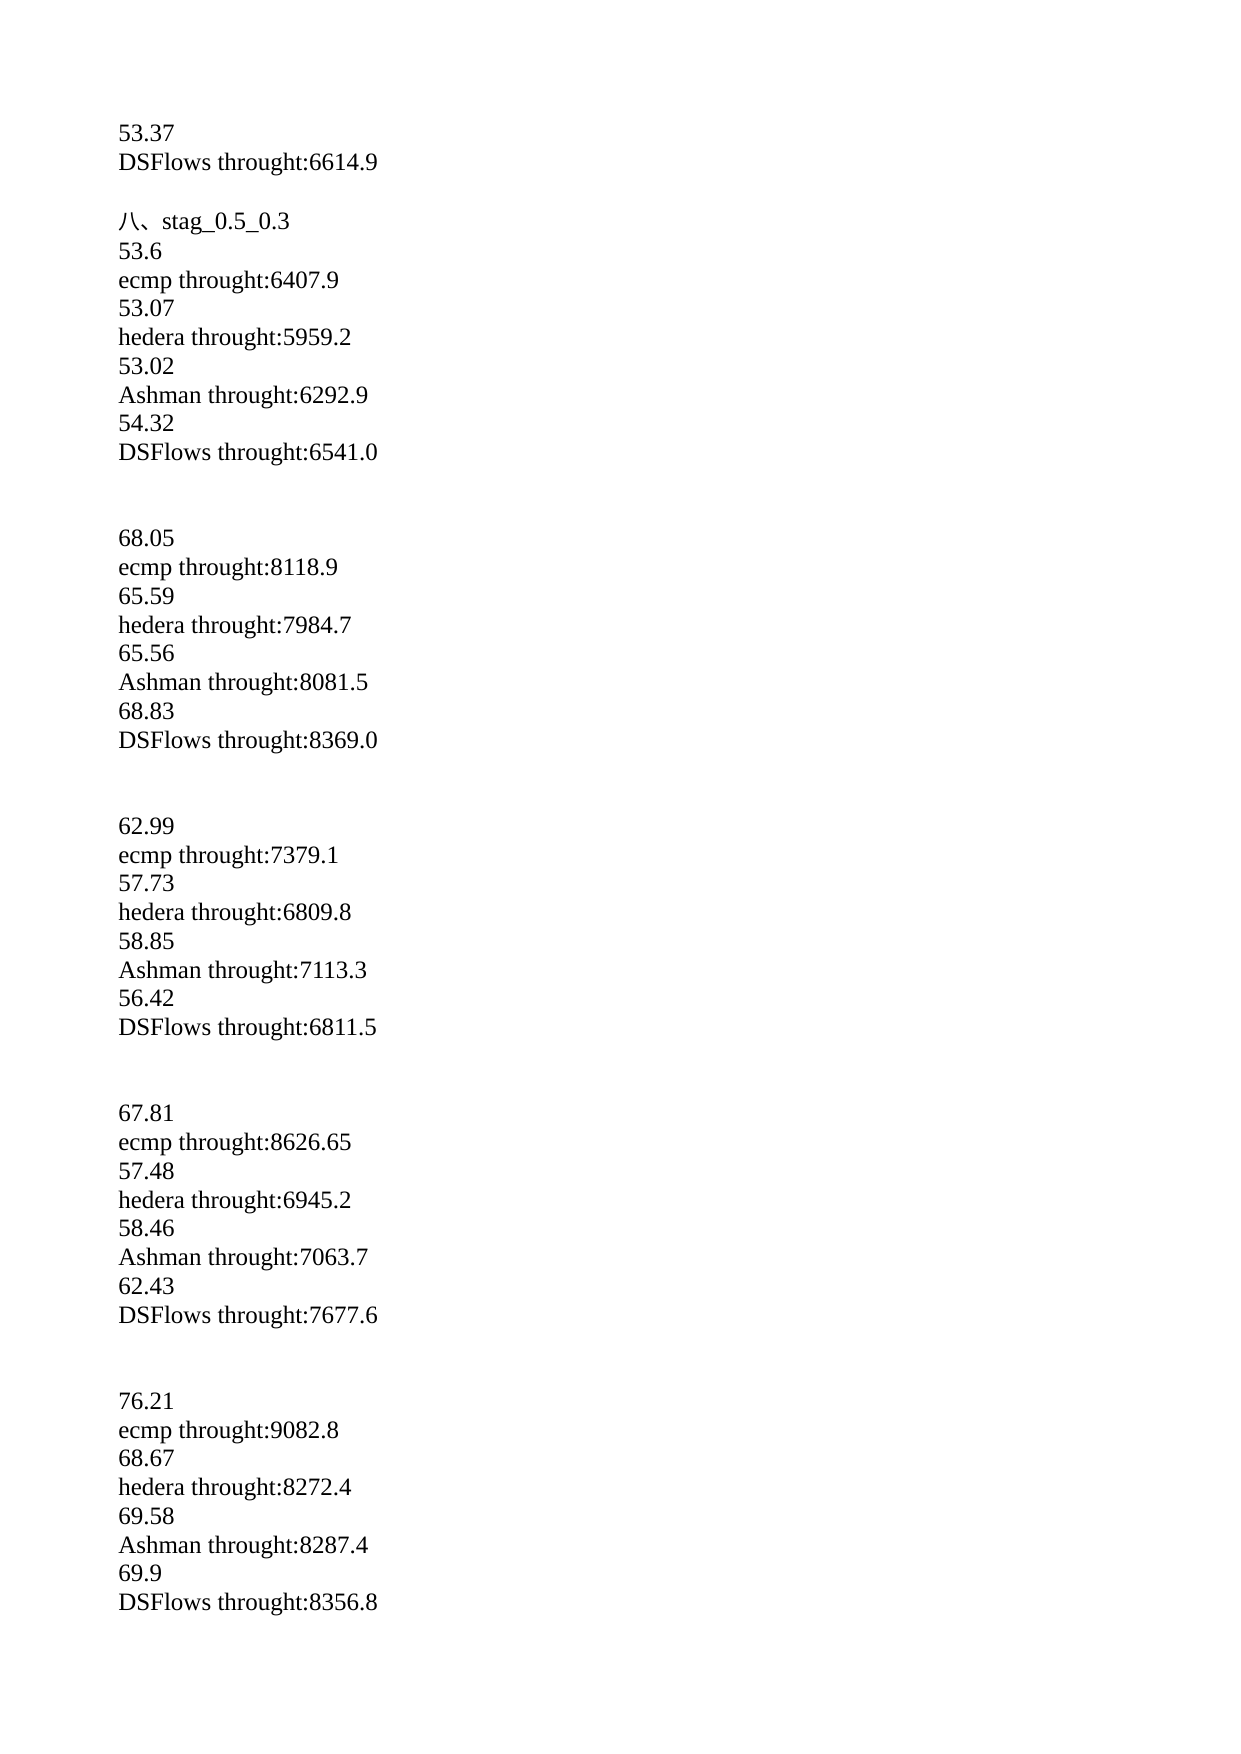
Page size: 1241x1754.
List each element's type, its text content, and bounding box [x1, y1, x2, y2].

text 69.58 [118, 1501, 1122, 1530]
text hedera throught:8272.4 [118, 1472, 1122, 1501]
text Ashman throught:6292.9 [118, 380, 1122, 408]
text 65.56 [118, 638, 1122, 667]
text 69.9 [118, 1558, 1122, 1587]
text 62.99 [118, 811, 1122, 840]
text ecmp throught:6407.9 [118, 265, 1122, 293]
text 58.46 [118, 1213, 1122, 1242]
text 68.05 [118, 523, 1122, 552]
text DSFlows throught:6811.5 [118, 1012, 1122, 1041]
text 53.6 [118, 236, 1122, 265]
text 76.21 [118, 1386, 1122, 1415]
text hedera throught:5959.2 [118, 322, 1122, 351]
text 54.32 [118, 408, 1122, 437]
text 57.73 [118, 868, 1122, 897]
text 58.85 [118, 926, 1122, 955]
text ecmp throught:8118.9 [118, 552, 1122, 581]
text ecmp throught:9082.8 [118, 1415, 1122, 1443]
text Ashman throught:7113.3 [118, 955, 1122, 983]
text hedera throught:6809.8 [118, 897, 1122, 926]
text 68.83 [118, 696, 1122, 725]
text 68.67 [118, 1443, 1122, 1472]
text Ashman throught:8081.5 [118, 667, 1122, 696]
text DSFlows throught:6614.9 [118, 147, 1122, 176]
text 53.07 [118, 293, 1122, 322]
text 56.42 [118, 983, 1122, 1012]
text 53.02 [118, 351, 1122, 380]
text hedera throught:6945.2 [118, 1185, 1122, 1213]
text DSFlows throught:8356.8 [118, 1587, 1122, 1616]
text 57.48 [118, 1156, 1122, 1185]
text Ashman throught:7063.7 [118, 1242, 1122, 1271]
text 62.43 [118, 1271, 1122, 1300]
text ecmp throught:7379.1 [118, 840, 1122, 868]
text DSFlows throught:7677.6 [118, 1300, 1122, 1328]
text DSFlows throught:6541.0 [118, 437, 1122, 466]
text ecmp throught:8626.65 [118, 1127, 1122, 1156]
text 67.81 [118, 1098, 1122, 1127]
text DSFlows throught:8369.0 [118, 725, 1122, 753]
text 65.59 [118, 581, 1122, 610]
text hedera throught:7984.7 [118, 610, 1122, 638]
text 八、stag_0.5_0.3 [118, 204, 1122, 236]
text Ashman throught:8287.4 [118, 1530, 1122, 1558]
text 53.37 [118, 118, 1122, 147]
